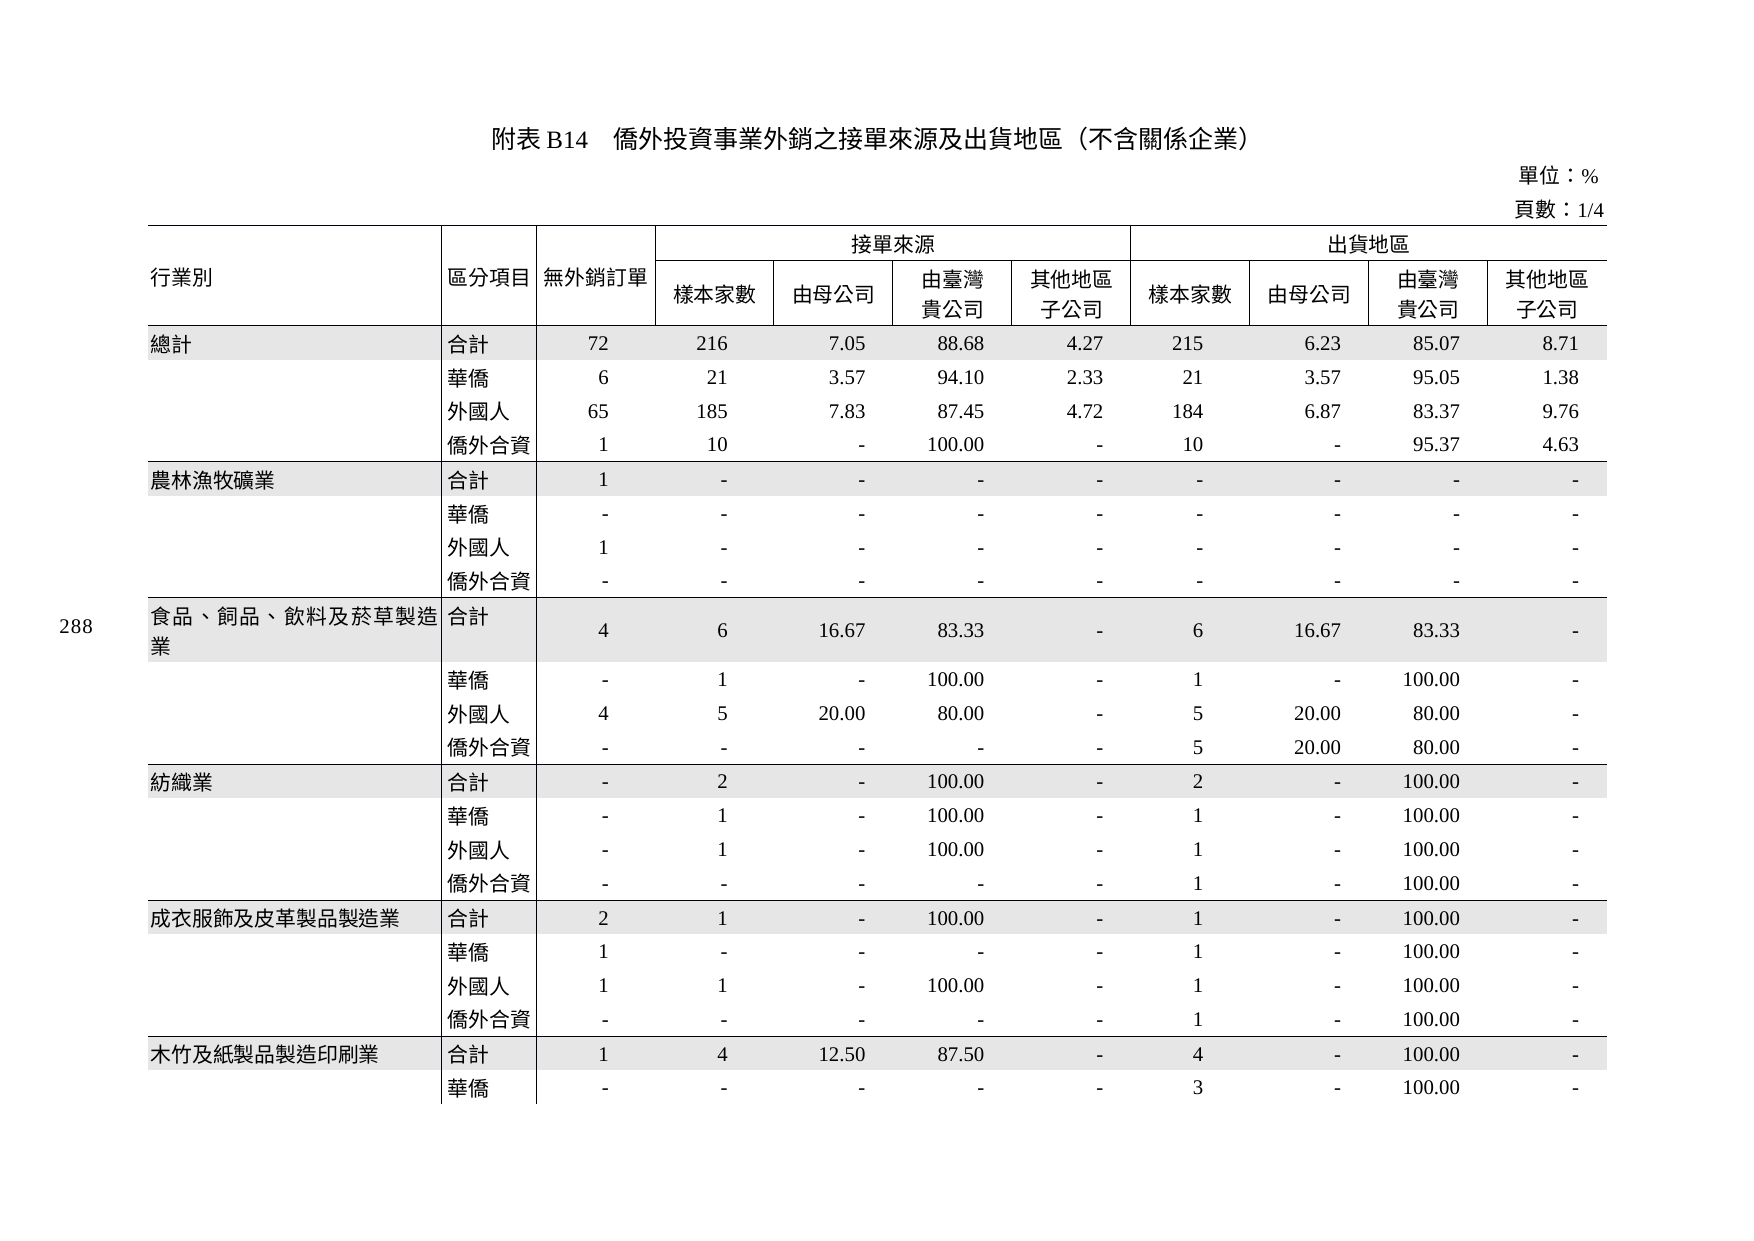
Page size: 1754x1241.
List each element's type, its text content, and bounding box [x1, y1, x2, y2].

table_cell 合計 [442, 1037, 536, 1070]
table_cell - [1488, 496, 1607, 530]
table_cell - [774, 901, 893, 934]
table_cell 接單來源 [656, 226, 1130, 260]
table_cell 12.50 [774, 1037, 893, 1070]
table_cell 20.00 [1250, 696, 1369, 730]
table_cell 185 [655, 394, 774, 427]
table_cell 9.76 [1488, 394, 1607, 427]
table_cell 1 [1131, 662, 1250, 696]
table_cell 合計 [442, 765, 536, 798]
table_cell 95.37 [1369, 428, 1488, 461]
table_cell 88.68 [893, 326, 1012, 360]
table_cell 100.00 [1369, 765, 1488, 798]
table_cell - [655, 866, 774, 899]
table_cell - [1250, 832, 1369, 866]
table_cell 4 [1131, 1037, 1250, 1070]
table_cell - [774, 798, 893, 832]
table_cell 100.00 [893, 428, 1012, 461]
table_cell 食品、飼品、飲料及菸草製造業 [148, 598, 441, 662]
table_cell 1 [655, 968, 774, 1002]
table_cell 1 [537, 530, 655, 563]
table_cell - [1250, 662, 1369, 696]
table_cell - [774, 832, 893, 866]
table_cell 7.83 [774, 394, 893, 427]
table_cell [148, 428, 441, 461]
table_cell [148, 496, 441, 530]
table_cell - [1250, 901, 1369, 934]
table_cell 合計 [442, 462, 536, 496]
table_cell - [537, 832, 655, 866]
table_cell 4 [537, 696, 655, 730]
table_cell - [537, 496, 655, 530]
table_cell - [1488, 598, 1607, 662]
table_cell 100.00 [1369, 866, 1488, 899]
table_cell 1 [1131, 901, 1250, 934]
table_cell - [1012, 496, 1131, 530]
table_cell 1 [537, 934, 655, 968]
table_cell 6.87 [1250, 394, 1369, 427]
table_cell 2 [655, 765, 774, 798]
table_cell 華僑 [442, 360, 536, 394]
table_cell - [774, 1070, 893, 1104]
table_cell 外國人 [442, 394, 536, 427]
table_cell 頁數：1/4 [148, 192, 1607, 225]
table_cell 華僑 [442, 798, 536, 832]
table_cell - [1488, 696, 1607, 730]
table_cell 合計 [442, 326, 536, 360]
table_cell 83.33 [893, 598, 1012, 662]
table_cell 87.45 [893, 394, 1012, 427]
table_cell - [1488, 662, 1607, 696]
table_cell - [893, 564, 1012, 597]
table_cell 外國人 [442, 832, 536, 866]
table_cell 1 [655, 832, 774, 866]
table_cell 4.27 [1012, 326, 1131, 360]
table_cell - [1012, 968, 1131, 1002]
table_cell 100.00 [893, 662, 1012, 696]
table_cell - [774, 462, 893, 496]
table_cell - [537, 765, 655, 798]
table_cell [148, 832, 441, 866]
table_cell 區分項目 [442, 226, 536, 325]
table_cell 100.00 [1369, 798, 1488, 832]
table_cell 100.00 [1369, 934, 1488, 968]
table_cell 由臺灣 貴公司 [893, 261, 1011, 325]
table_cell [148, 1070, 441, 1104]
table_cell - [893, 530, 1012, 563]
table_cell - [1012, 1070, 1131, 1104]
table_cell - [1369, 564, 1488, 597]
table_cell - [1250, 765, 1369, 798]
table_cell - [1250, 1070, 1369, 1104]
table_cell 4.72 [1012, 394, 1131, 427]
table_cell - [537, 564, 655, 597]
table_cell - [1488, 564, 1607, 597]
table_cell - [1250, 968, 1369, 1002]
table_cell 80.00 [1369, 730, 1488, 763]
table_cell - [1250, 530, 1369, 563]
table_cell 6.23 [1250, 326, 1369, 360]
table_cell 95.05 [1369, 360, 1488, 394]
table_cell 1 [537, 428, 655, 461]
table_cell [148, 696, 441, 730]
table_cell [148, 798, 441, 832]
table_cell - [893, 496, 1012, 530]
table_cell 1 [1131, 832, 1250, 866]
table_cell - [1012, 428, 1131, 461]
table_cell 由母公司 [774, 261, 892, 325]
table_cell 20.00 [1250, 730, 1369, 763]
table_cell 農林漁牧礦業 [148, 462, 441, 496]
table_cell - [1012, 462, 1131, 496]
table_cell 出貨地區 [1131, 226, 1607, 260]
table_cell - [1012, 530, 1131, 563]
table_cell - [1012, 598, 1131, 662]
table_cell - [774, 662, 893, 696]
table_cell 80.00 [893, 696, 1012, 730]
table_cell - [1250, 496, 1369, 530]
table_cell 83.33 [1369, 598, 1488, 662]
table_cell - [655, 934, 774, 968]
table_cell [148, 866, 441, 899]
table_cell [148, 934, 441, 968]
table_cell - [774, 866, 893, 899]
table_cell - [655, 462, 774, 496]
table_cell 僑外合資 [442, 866, 536, 899]
table_cell 其他地區 子公司 [1488, 261, 1607, 325]
table_cell 6 [1131, 598, 1250, 662]
table_cell [148, 1002, 441, 1036]
table_cell - [1369, 530, 1488, 563]
table_cell 83.37 [1369, 394, 1488, 427]
table_cell - [1488, 798, 1607, 832]
table_cell [148, 968, 441, 1002]
table_cell 100.00 [893, 765, 1012, 798]
table_cell 5 [1131, 730, 1250, 763]
table_cell 合計 [442, 598, 536, 662]
table_cell 85.07 [1369, 326, 1488, 360]
table_cell 1 [1131, 934, 1250, 968]
table_cell 成衣服飾及皮革製品製造業 [148, 901, 441, 934]
table_cell 2 [1131, 765, 1250, 798]
table_cell - [1488, 765, 1607, 798]
table_cell 1 [1131, 968, 1250, 1002]
table_cell 行業別 [148, 226, 441, 325]
table_cell [148, 394, 441, 427]
table_cell - [655, 1070, 774, 1104]
table_cell - [1369, 496, 1488, 530]
table_cell - [1012, 798, 1131, 832]
table_cell - [1012, 662, 1131, 696]
table_cell 由臺灣 貴公司 [1369, 261, 1487, 325]
table_cell 6 [537, 360, 655, 394]
table_cell 其他地區 子公司 [1012, 261, 1130, 325]
table_cell 100.00 [1369, 1070, 1488, 1104]
table_cell - [655, 1002, 774, 1036]
table_cell - [1250, 564, 1369, 597]
table_cell - [537, 1070, 655, 1104]
table_cell 華僑 [442, 662, 536, 696]
table_cell 1 [1131, 1002, 1250, 1036]
table_cell - [1488, 832, 1607, 866]
table_cell 僑外合資 [442, 564, 536, 597]
table_cell - [774, 730, 893, 763]
table_cell 1.38 [1488, 360, 1607, 394]
table_cell 6 [655, 598, 774, 662]
table_cell 216 [655, 326, 774, 360]
table_cell 65 [537, 394, 655, 427]
table_cell 華僑 [442, 496, 536, 530]
table_cell 合計 [442, 901, 536, 934]
table_cell - [774, 1002, 893, 1036]
table_cell - [1012, 696, 1131, 730]
table_cell 僑外合資 [442, 428, 536, 461]
table_cell 無外銷訂單 [537, 226, 655, 325]
table_cell - [1131, 496, 1250, 530]
table_cell 100.00 [893, 901, 1012, 934]
table_cell - [893, 1070, 1012, 1104]
table_cell - [537, 1002, 655, 1036]
table_cell - [893, 934, 1012, 968]
table_cell - [537, 866, 655, 899]
table_cell - [655, 730, 774, 763]
table_cell - [1250, 1037, 1369, 1070]
table_cell - [655, 564, 774, 597]
table_cell 10 [655, 428, 774, 461]
table_cell - [774, 968, 893, 1002]
table_cell - [537, 662, 655, 696]
table_cell 20.00 [774, 696, 893, 730]
table_cell - [1250, 462, 1369, 496]
table_cell - [655, 530, 774, 563]
table_cell - [893, 462, 1012, 496]
table_cell 21 [1131, 360, 1250, 394]
table_cell [148, 662, 441, 696]
table_cell 總計 [148, 326, 441, 360]
table_cell - [1012, 730, 1131, 763]
table_cell 184 [1131, 394, 1250, 427]
table_cell 華僑 [442, 1070, 536, 1104]
table_cell 4 [655, 1037, 774, 1070]
table_cell 外國人 [442, 530, 536, 563]
table_cell 72 [537, 326, 655, 360]
table_cell - [537, 730, 655, 763]
table_cell 100.00 [893, 798, 1012, 832]
table_cell 10 [1131, 428, 1250, 461]
table_cell 由母公司 [1250, 261, 1368, 325]
table_cell - [1250, 798, 1369, 832]
table_cell - [537, 798, 655, 832]
table_cell 木竹及紙製品製造印刷業 [148, 1037, 441, 1070]
table_cell 16.67 [774, 598, 893, 662]
table_cell 紡織業 [148, 765, 441, 798]
table_cell 3.57 [1250, 360, 1369, 394]
table_cell - [1488, 530, 1607, 563]
table_cell 樣本家數 [656, 261, 773, 325]
table_cell 5 [1131, 696, 1250, 730]
table_cell 外國人 [442, 968, 536, 1002]
table_cell 3.57 [774, 360, 893, 394]
table_cell - [1250, 1002, 1369, 1036]
table_cell - [1131, 530, 1250, 563]
table_cell 2 [537, 901, 655, 934]
table_cell - [1250, 934, 1369, 968]
table_cell 100.00 [1369, 662, 1488, 696]
table_cell - [655, 496, 774, 530]
table_cell 1 [655, 901, 774, 934]
table_cell - [1012, 832, 1131, 866]
table_cell 外國人 [442, 696, 536, 730]
table_cell 16.67 [1250, 598, 1369, 662]
table_cell 3 [1131, 1070, 1250, 1104]
table_cell - [1131, 462, 1250, 496]
table_cell 1 [537, 1037, 655, 1070]
table_cell - [774, 530, 893, 563]
table_cell - [1369, 462, 1488, 496]
table_cell 100.00 [1369, 1002, 1488, 1036]
table_cell 5 [655, 696, 774, 730]
table_cell [148, 730, 441, 763]
table_cell 僑外合資 [442, 1002, 536, 1036]
table_cell 1 [537, 968, 655, 1002]
table_cell 1 [655, 662, 774, 696]
table_cell 2.33 [1012, 360, 1131, 394]
table_cell [148, 530, 441, 563]
table_cell - [1488, 1070, 1607, 1104]
table_cell [148, 564, 441, 597]
table_cell - [893, 866, 1012, 899]
table_cell 100.00 [1369, 901, 1488, 934]
table_cell - [1012, 1037, 1131, 1070]
table_cell 1 [1131, 798, 1250, 832]
table_cell 4.63 [1488, 428, 1607, 461]
table_cell 100.00 [893, 832, 1012, 866]
table_cell 100.00 [1369, 968, 1488, 1002]
table_cell 215 [1131, 326, 1250, 360]
table_cell 100.00 [1369, 1037, 1488, 1070]
table_cell - [1012, 564, 1131, 597]
table_cell 1 [537, 462, 655, 496]
table_cell 80.00 [1369, 696, 1488, 730]
table_cell - [1012, 901, 1131, 934]
table_cell - [1250, 866, 1369, 899]
table_cell - [893, 1002, 1012, 1036]
table_cell - [1488, 1037, 1607, 1070]
table_cell - [1012, 866, 1131, 899]
table_cell - [1012, 934, 1131, 968]
table_cell - [1488, 730, 1607, 763]
table_cell - [774, 496, 893, 530]
table_cell 1 [655, 798, 774, 832]
table_cell - [1488, 968, 1607, 1002]
table_cell - [774, 934, 893, 968]
table_cell 7.05 [774, 326, 893, 360]
table_cell 100.00 [1369, 832, 1488, 866]
table_cell [148, 360, 441, 394]
table_cell 華僑 [442, 934, 536, 968]
table_cell - [1488, 934, 1607, 968]
table_cell - [774, 428, 893, 461]
table_cell - [1488, 901, 1607, 934]
table_cell - [1012, 1002, 1131, 1036]
table_cell 樣本家數 [1131, 261, 1249, 325]
table_cell - [1250, 428, 1369, 461]
table_cell 94.10 [893, 360, 1012, 394]
table_cell - [1488, 462, 1607, 496]
table_cell 87.50 [893, 1037, 1012, 1070]
table_cell 100.00 [893, 968, 1012, 1002]
table_cell - [774, 765, 893, 798]
table_cell 單位：% [148, 158, 1607, 192]
table_cell 8.71 [1488, 326, 1607, 360]
table_cell - [1488, 1002, 1607, 1036]
table_cell - [893, 730, 1012, 763]
table_cell 21 [655, 360, 774, 394]
table_cell - [1488, 866, 1607, 899]
table_cell - [1131, 564, 1250, 597]
table_cell - [774, 564, 893, 597]
table_cell - [1012, 765, 1131, 798]
table_cell 僑外合資 [442, 730, 536, 763]
table_cell 1 [1131, 866, 1250, 899]
table_header 附表B14 僑外投資事業外銷之接單來源及出貨地區（不含關係企業） [148, 118, 1607, 158]
table_cell 4 [537, 598, 655, 662]
